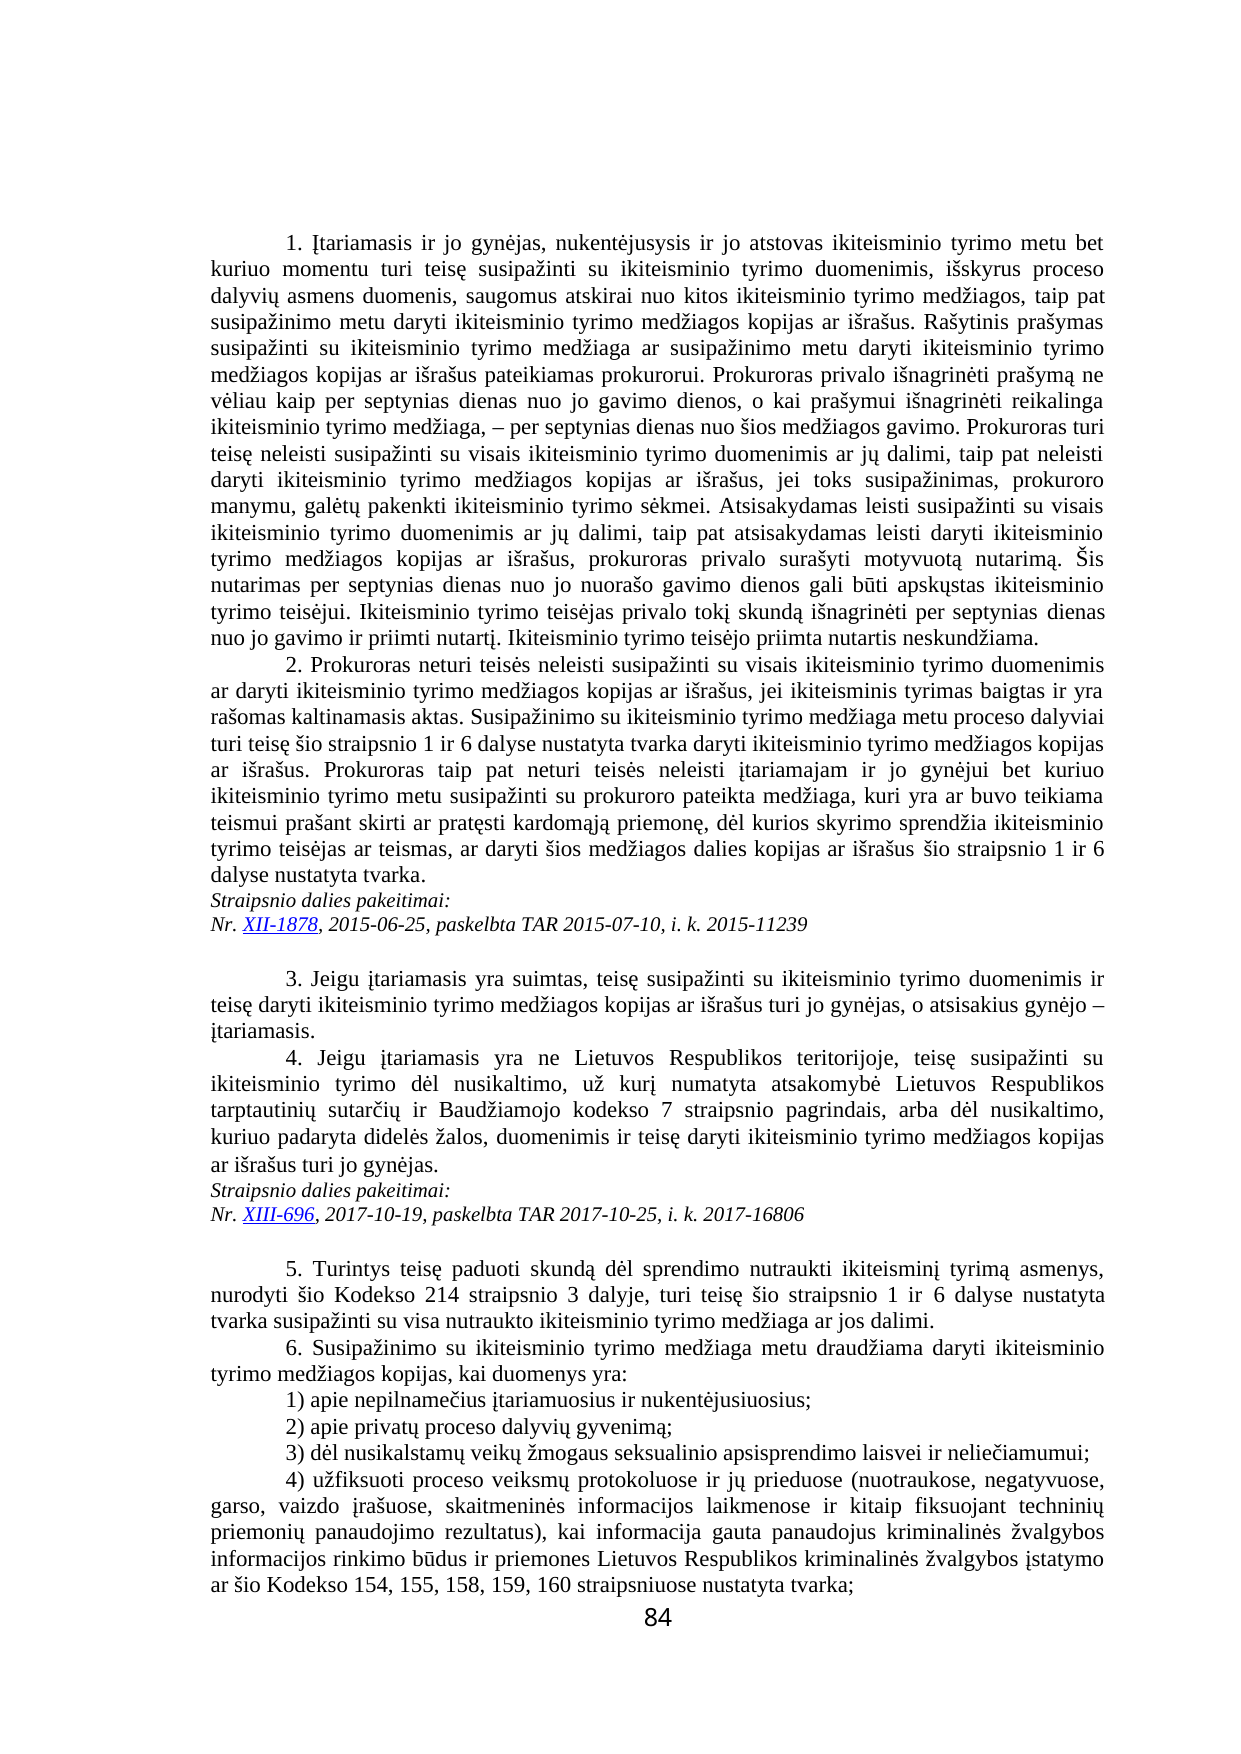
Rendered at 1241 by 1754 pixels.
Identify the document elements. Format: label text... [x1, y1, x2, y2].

text Straipsnio dalies pakeitimai: [210, 1178, 1105, 1202]
text 3) dėl nusikalstamų veikų žmogaus seksualinio apsisprendimo laisvei ir neliečiamumui; [210, 1439, 1105, 1466]
text 2. Prokuroras neturi teisės neleisti susipažinti su visais ikiteisminio tyrimo duomenimis ar daryti ikiteisminio tyrimo medžiagos kopijas ar išrašus, jei ikiteisminis tyrimas baigtas ir yra rašomas kaltinamasis aktas. Susipažinimo su ikiteisminio tyrimo medžiaga metu proceso dalyviai turi teisę šio straipsnio 1 ir 6 dalyse nustatyta tvarka daryti ikiteisminio tyrimo medžiagos kopijas ar išrašus. Prokuroras taip pat neturi teisės neleisti įtariamajam ir jo gynėjui bet kuriuo ikiteisminio tyrimo metu susipažinti su prokuroro pateikta medžiaga, kuri yra ar buvo teikiama teismui prašant skirti ar pratęsti kardomąją priemonę, dėl kurios skyrimo sprendžia ikiteisminio tyrimo teisėjas ar teismas, ar daryti šios medžiagos dalies kopijas ar išrašus šio straipsnio 1 ir 6 dalyse nustatyta tvarka. [210, 651, 1105, 888]
text Straipsnio dalies pakeitimai: [210, 888, 1105, 912]
text 6. Susipažinimo su ikiteisminio tyrimo medžiaga metu draudžiama daryti ikiteisminio tyrimo medžiagos kopijas, kai duomenys yra: [210, 1334, 1105, 1387]
text 3. Jeigu įtariamasis yra suimtas, teisę susipažinti su ikiteisminio tyrimo duomenimis ir teisę daryti ikiteisminio tyrimo medžiagos kopijas ar išrašus turi jo gynėjas, o atsisakius gynėjo – įtariamasis. [210, 965, 1105, 1044]
text 1) apie nepilnamečius įtariamuosius ir nukentėjusiuosius; [210, 1387, 1105, 1413]
text 5. Turintys teisę paduoti skundą dėl sprendimo nutraukti ikiteisminį tyrimą asmenys, nurodyti šio Kodekso 214 straipsnio 3 dalyje, turi teisę šio straipsnio 1 ir 6 dalyse nustatyta tvarka susipažinti su visa nutraukto ikiteisminio tyrimo medžiaga ar jos dalimi. [210, 1255, 1105, 1334]
text Nr. XIII-696, 2017-10-19, paskelbta TAR 2017-10-25, i. k. 2017-16806 [210, 1202, 1105, 1226]
text Nr. XII-1878, 2015-06-25, paskelbta TAR 2015-07-10, i. k. 2015-11239 [210, 912, 1105, 936]
text 4. Jeigu įtariamasis yra ne Lietuvos Respublikos teritorijoje, teisę susipažinti su ikiteisminio tyrimo dėl nusikaltimo, už kurį numatyta atsakomybė Lietuvos Respublikos tarptautinių sutarčių ir Baudžiamojo kodekso 7 straipsnio pagrindais, arba dėl nusikaltimo, kuriuo padaryta didelės žalos, duomenimis ir teisę daryti ikiteisminio tyrimo medžiagos kopijas ar išrašus turi jo gynėjas. [210, 1044, 1105, 1178]
text 4) užfiksuoti proceso veiksmų protokoluose ir jų prieduose (nuotraukose, negatyvuose, garso, vaizdo įrašuose, skaitmeninės informacijos laikmenose ir kitaip fiksuojant techninių priemonių panaudojimo rezultatus), kai informacija gauta panaudojus kriminalinės žvalgybos informacijos rinkimo būdus ir priemones Lietuvos Respublikos kriminalinės žvalgybos įstatymo ar šio Kodekso 154, 155, 158, 159, 160 straipsniuose nustatyta tvarka; [210, 1466, 1105, 1597]
text 1. Įtariamasis ir jo gynėjas, nukentėjusysis ir jo atstovas ikiteisminio tyrimo metu bet kuriuo momentu turi teisę susipažinti su ikiteisminio tyrimo duomenimis, išskyrus proceso dalyvių asmens duomenis, saugomus atskirai nuo kitos ikiteisminio tyrimo medžiagos, taip pat susipažinimo metu daryti ikiteisminio tyrimo medžiagos kopijas ar išrašus. Rašytinis prašymas susipažinti su ikiteisminio tyrimo medžiaga ar susipažinimo metu daryti ikiteisminio tyrimo medžiagos kopijas ar išrašus pateikiamas prokurorui. Prokuroras privalo išnagrinėti prašymą ne vėliau kaip per septynias dienas nuo jo gavimo dienos, o kai prašymui išnagrinėti reikalinga ikiteisminio tyrimo medžiaga, – per septynias dienas nuo šios medžiagos gavimo. Prokuroras turi teisę neleisti susipažinti su visais ikiteisminio tyrimo duomenimis ar jų dalimi, taip pat neleisti daryti ikiteisminio tyrimo medžiagos kopijas ar išrašus, jei toks susipažinimas, prokuroro manymu, galėtų pakenkti ikiteisminio tyrimo sėkmei. Atsisakydamas leisti susipažinti su visais ikiteisminio tyrimo duomenimis ar jų dalimi, taip pat atsisakydamas leisti daryti ikiteisminio tyrimo medžiagos kopijas ar išrašus, prokuroras privalo surašyti motyvuotą nutarimą. Šis nutarimas per septynias dienas nuo jo nuorašo gavimo dienos gali būti apskųstas ikiteisminio tyrimo teisėjui. Ikiteisminio tyrimo teisėjas privalo tokį skundą išnagrinėti per septynias dienas nuo jo gavimo ir priimti nutartį. Ikiteisminio tyrimo teisėjo priimta nutartis neskundžiama. [210, 229, 1105, 651]
text 2) apie privatų proceso dalyvių gyvenimą; [210, 1413, 1105, 1439]
